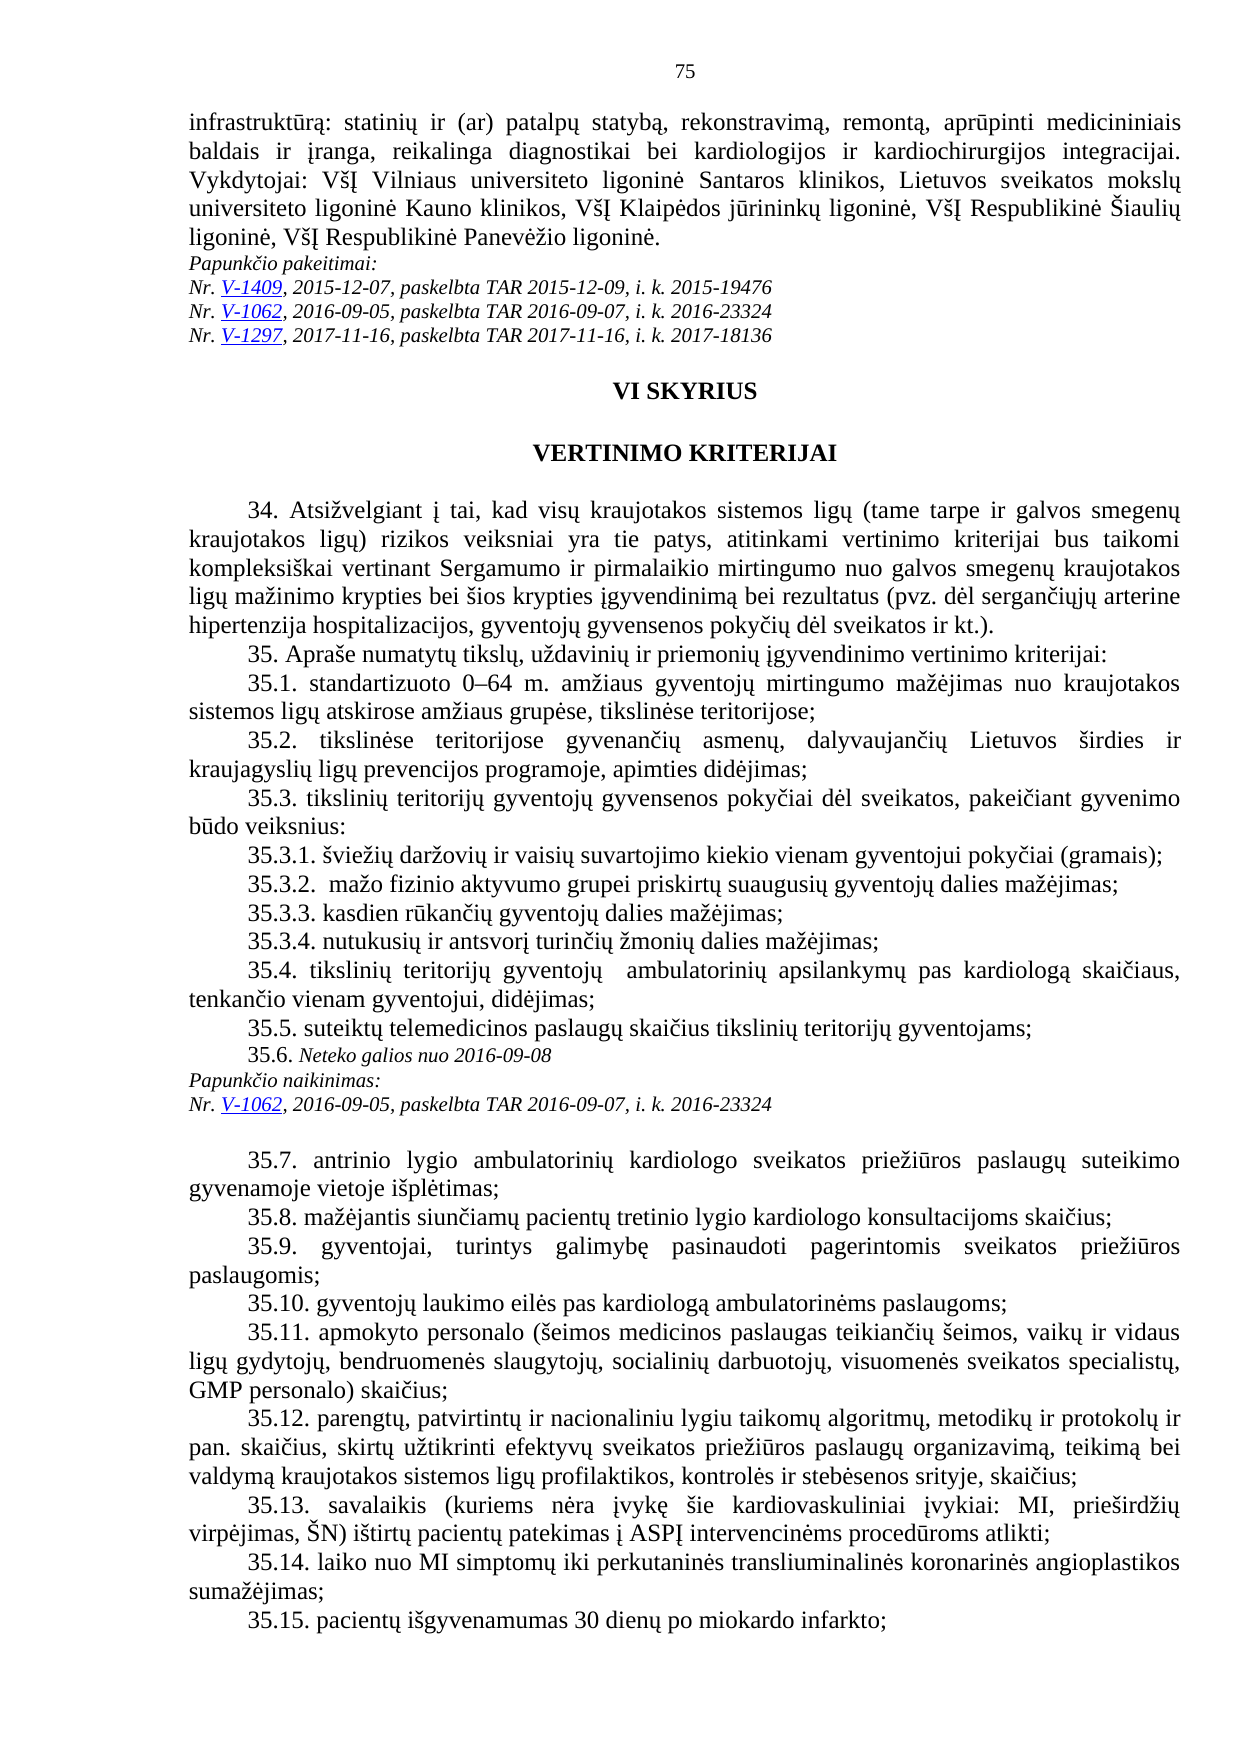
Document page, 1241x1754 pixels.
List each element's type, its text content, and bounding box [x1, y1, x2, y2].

text 35.3.1. šviežių daržovių ir vaisių suvartojimo kiekio vienam gyventojui pokyčiai (gramais); [188, 840, 1181, 869]
text 35.10. gyventojų laukimo eilės pas kardiologą ambulatorinėms paslaugoms; [188, 1288, 1181, 1317]
text 35.13. savalaikis (kuriems nėra įvykę šie kardiovaskuliniai įvykiai: MI, prieširdžių virpėjimas, ŠN) ištirtų pacientų patekimas į ASPĮ intervencinėms procedūroms atlikti; [188, 1490, 1181, 1547]
text Papunkčio pakeitimai: [188, 251, 1181, 275]
text Nr. V-1409, 2015-12-07, paskelbta TAR 2015-12-09, i. k. 2015-19476 [188, 275, 1181, 299]
text infrastruktūrą: statinių ir (ar) patalpų statybą, rekonstravimą, remontą, aprūpinti medicininiais baldais ir įranga, reikalinga diagnostikai bei kardiologijos ir kardiochirurgijos integracijai. Vykdytojai: VšĮ Vilniaus universiteto ligoninė Santaros klinikos, Lietuvos sveikatos mokslų universiteto ligoninė Kauno klinikos, VšĮ Klaipėdos jūrininkų ligoninė, VšĮ Respublikinė Šiaulių ligoninė, VšĮ Respublikinė Panevėžio ligoninė. [188, 107, 1181, 251]
text 35.7. antrinio lygio ambulatorinių kardiologo sveikatos priežiūros paslaugų suteikimo gyvenamoje vietoje išplėtimas; [188, 1145, 1181, 1202]
text 35.3.2. mažo fizinio aktyvumo grupei priskirtų suaugusių gyventojų dalies mažėjimas; [188, 869, 1181, 898]
text Nr. V-1062, 2016-09-05, paskelbta TAR 2016-09-07, i. k. 2016-23324 [188, 1092, 1181, 1116]
text 35.1. standartizuoto 0–64 m. amžiaus gyventojų mirtingumo mažėjimas nuo kraujotakos sistemos ligų atskirose amžiaus grupėse, tikslinėse teritorijose; [188, 668, 1181, 725]
text 35.6. Neteko galios nuo 2016-09-08 [188, 1041, 1181, 1068]
text 35.3. tikslinių teritorijų gyventojų gyvensenos pokyčiai dėl sveikatos, pakeičiant gyvenimo būdo veiksnius: [188, 783, 1181, 840]
text 35.15. pacientų išgyvenamumas 30 dienų po miokardo infarkto; [188, 1605, 1181, 1633]
text 35.5. suteiktų telemedicinos paslaugų skaičius tikslinių teritorijų gyventojams; [188, 1013, 1181, 1041]
text 35. Apraše numatytų tikslų, uždavinių ir priemonių įgyvendinimo vertinimo kriterijai: [188, 639, 1181, 668]
text 35.3.3. kasdien rūkančių gyventojų dalies mažėjimas; [188, 898, 1181, 926]
text VI SKYRIUS [188, 376, 1181, 405]
text 34. Atsižvelgiant į tai, kad visų kraujotakos sistemos ligų (tame tarpe ir galvos smegenų kraujotakos ligų) rizikos veiksniai yra tie patys, atitinkami vertinimo kriterijai bus taikomi kompleksiškai vertinant Sergamumo ir pirmalaikio mirtingumo nuo galvos smegenų kraujotakos ligų mažinimo krypties bei šios krypties įgyvendinimą bei rezultatus (pvz. dėl sergančiųjų arterine hipertenzija hospitalizacijos, gyventojų gyvensenos pokyčių dėl sveikatos ir kt.). [188, 495, 1181, 639]
text Nr. V-1062, 2016-09-05, paskelbta TAR 2016-09-07, i. k. 2016-23324 [188, 299, 1181, 323]
text 35.8. mažėjantis siunčiamų pacientų tretinio lygio kardiologo konsultacijoms skaičius; [188, 1202, 1181, 1231]
text Nr. V-1297, 2017-11-16, paskelbta TAR 2017-11-16, i. k. 2017-18136 [188, 323, 1181, 347]
text 35.12. parengtų, patvirtintų ir nacionaliniu lygiu taikomų algoritmų, metodikų ir protokolų ir pan. skaičius, skirtų užtikrinti efektyvų sveikatos priežiūros paslaugų organizavimą, teikimą bei valdymą kraujotakos sistemos ligų profilaktikos, kontrolės ir stebėsenos srityje, skaičius; [188, 1403, 1181, 1490]
text 35.2. tikslinėse teritorijose gyvenančių asmenų, dalyvaujančių Lietuvos širdies ir kraujagyslių ligų prevencijos programoje, apimties didėjimas; [188, 725, 1181, 783]
text 35.9. gyventojai, turintys galimybę pasinaudoti pagerintomis sveikatos priežiūros paslaugomis; [188, 1231, 1181, 1288]
text 35.3.4. nutukusių ir antsvorį turinčių žmonių dalies mažėjimas; [188, 926, 1181, 955]
text Papunkčio naikinimas: [188, 1068, 1181, 1092]
text VERTINIMO KRITERIJAI [188, 438, 1181, 466]
text 35.4. tikslinių teritorijų gyventojų ambulatorinių apsilankymų pas kardiologą skaičiaus, tenkančio vienam gyventojui, didėjimas; [188, 955, 1181, 1013]
text 35.14. laiko nuo MI simptomų iki perkutaninės transliuminalinės koronarinės angioplastikos sumažėjimas; [188, 1547, 1181, 1605]
text 35.11. apmokyto personalo (šeimos medicinos paslaugas teikiančių šeimos, vaikų ir vidaus ligų gydytojų, bendruomenės slaugytojų, socialinių darbuotojų, visuomenės sveikatos specialistų, GMP personalo) skaičius; [188, 1317, 1181, 1403]
